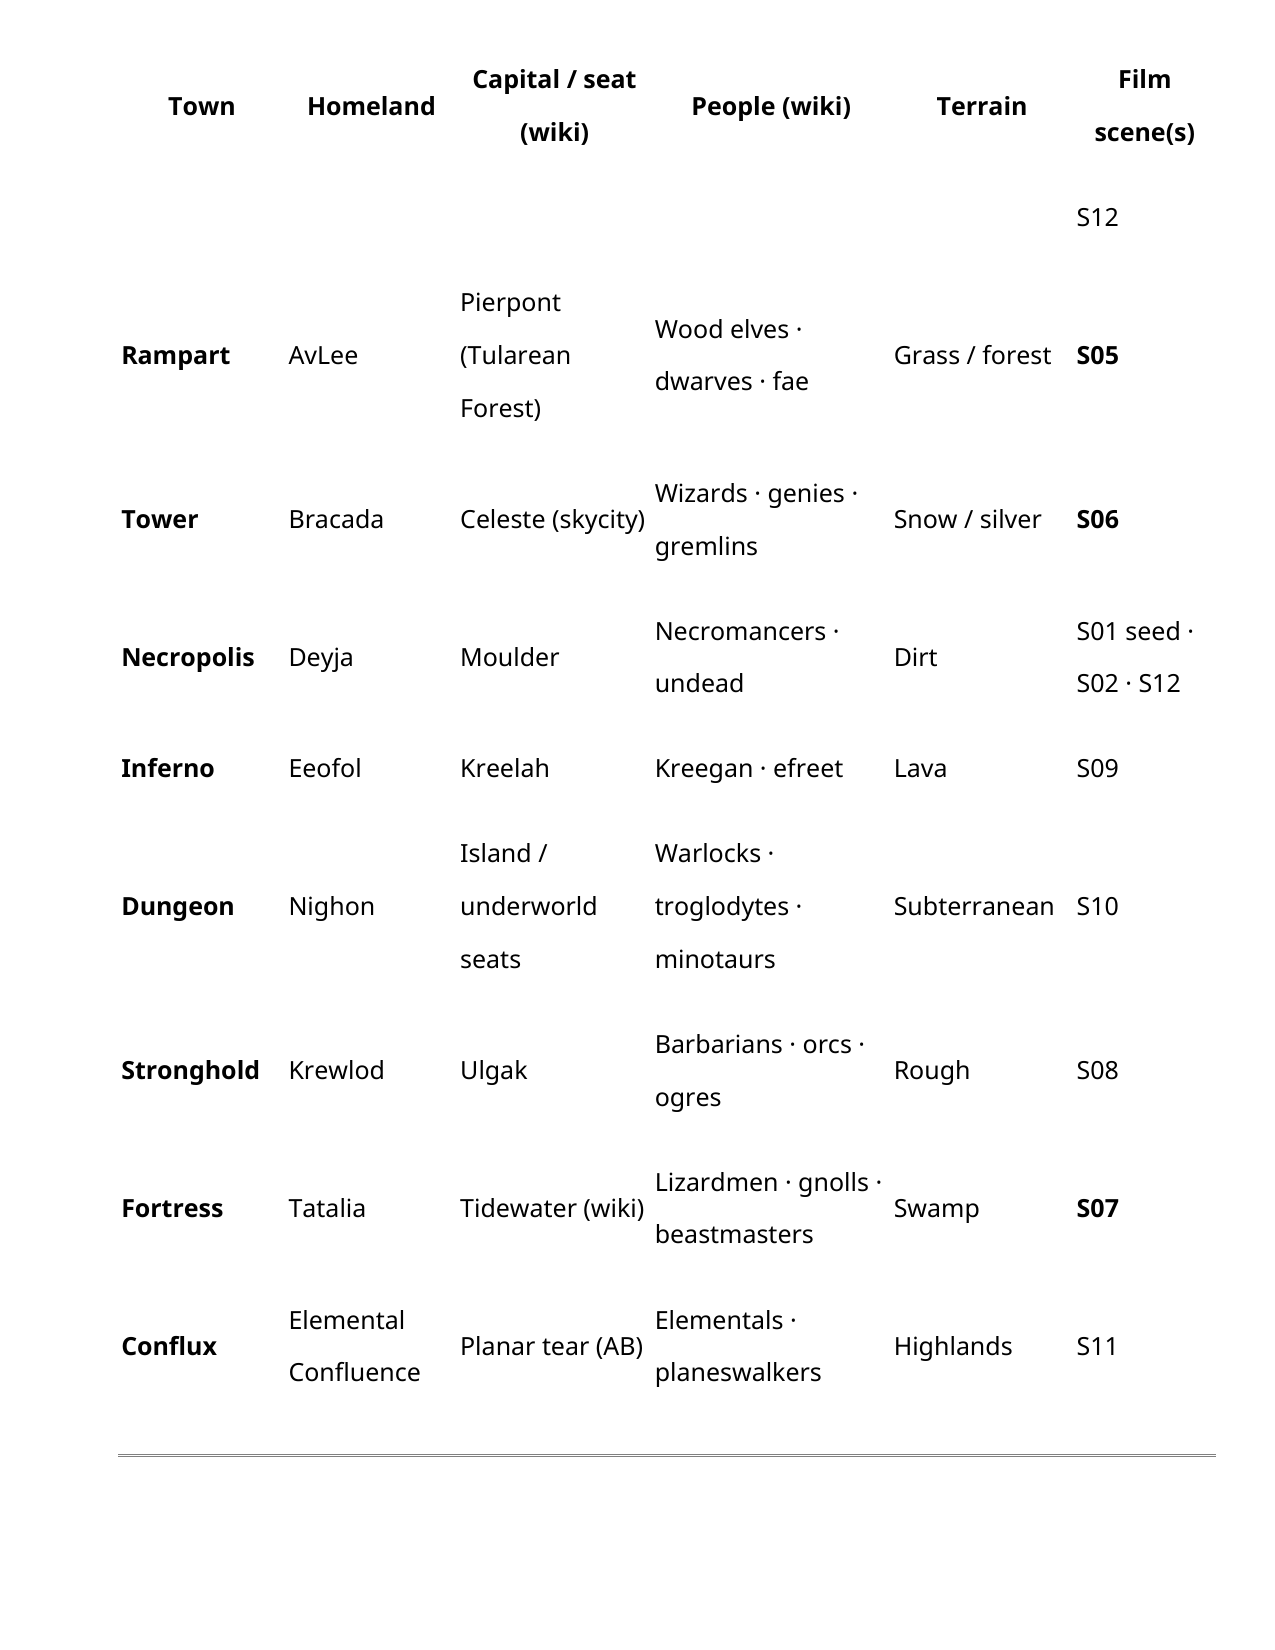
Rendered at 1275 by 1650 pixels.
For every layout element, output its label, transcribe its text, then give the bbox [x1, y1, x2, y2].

table_cell [652, 197, 891, 282]
table_cell Tower [118, 473, 285, 610]
table_cell Barbarians · orcs · ogres [652, 1024, 891, 1162]
table_cell Kreelah [457, 748, 652, 833]
table_cell Inferno [118, 748, 285, 833]
table_cell [118, 197, 285, 282]
table_cell Rough [891, 1024, 1073, 1162]
table_cell S05 [1074, 282, 1216, 472]
table_cell Krewlod [285, 1024, 457, 1162]
table_cell Kreegan · efreet [652, 748, 891, 833]
table_cell S01 seed · S02 · S12 [1074, 610, 1216, 748]
table_cell Eeofol [285, 748, 457, 833]
table_cell Wood elves · dwarves · fae [652, 282, 891, 472]
table_header Capital / seat (wiki) [457, 59, 652, 197]
table_header Terrain [891, 59, 1073, 197]
table_cell Highlands [891, 1299, 1073, 1437]
table_header Homeland [285, 59, 457, 197]
table_cell Tidewater (wiki) [457, 1162, 652, 1299]
table_cell [285, 197, 457, 282]
table_cell S08 [1074, 1024, 1216, 1162]
table_cell Stronghold [118, 1024, 285, 1162]
table_cell Dirt [891, 610, 1073, 748]
table_cell Deyja [285, 610, 457, 748]
table_cell Pierpont (Tularean Forest) [457, 282, 652, 472]
table_cell Celeste (skycity) [457, 473, 652, 610]
table_cell Necropolis [118, 610, 285, 748]
table_cell Bracada [285, 473, 457, 610]
table_cell Wizards · genies · gremlins [652, 473, 891, 610]
table_cell S06 [1074, 473, 1216, 610]
table_cell Dungeon [118, 833, 285, 1024]
table_cell Tatalia [285, 1162, 457, 1299]
table_cell Island / underworld seats [457, 833, 652, 1024]
table_cell Necromancers · undead [652, 610, 891, 748]
table_cell S10 [1074, 833, 1216, 1024]
table_cell Warlocks · troglodytes · minotaurs [652, 833, 891, 1024]
table_cell [891, 197, 1073, 282]
table_cell Lava [891, 748, 1073, 833]
table_cell Lizardmen · gnolls · beastmasters [652, 1162, 891, 1299]
table_cell Ulgak [457, 1024, 652, 1162]
table_header Town [118, 59, 285, 197]
table_cell AvLee [285, 282, 457, 472]
table_cell Moulder [457, 610, 652, 748]
table_cell S12 [1074, 197, 1216, 282]
table_cell Nighon [285, 833, 457, 1024]
table_cell Rampart [118, 282, 285, 472]
table_cell Swamp [891, 1162, 1073, 1299]
table_cell Elemental Confluence [285, 1299, 457, 1437]
table_cell Subterranean [891, 833, 1073, 1024]
table_cell Planar tear (AB) [457, 1299, 652, 1437]
table_cell S09 [1074, 748, 1216, 833]
table_cell Elementals · planeswalkers [652, 1299, 891, 1437]
table_cell Grass / forest [891, 282, 1073, 472]
table_header Film scene(s) [1074, 59, 1216, 197]
table_cell Snow / silver [891, 473, 1073, 610]
table_cell Conflux [118, 1299, 285, 1437]
table_cell Fortress [118, 1162, 285, 1299]
table_header People (wiki) [652, 59, 891, 197]
table_cell S11 [1074, 1299, 1216, 1437]
table_cell [457, 197, 652, 282]
table_cell S07 [1074, 1162, 1216, 1299]
